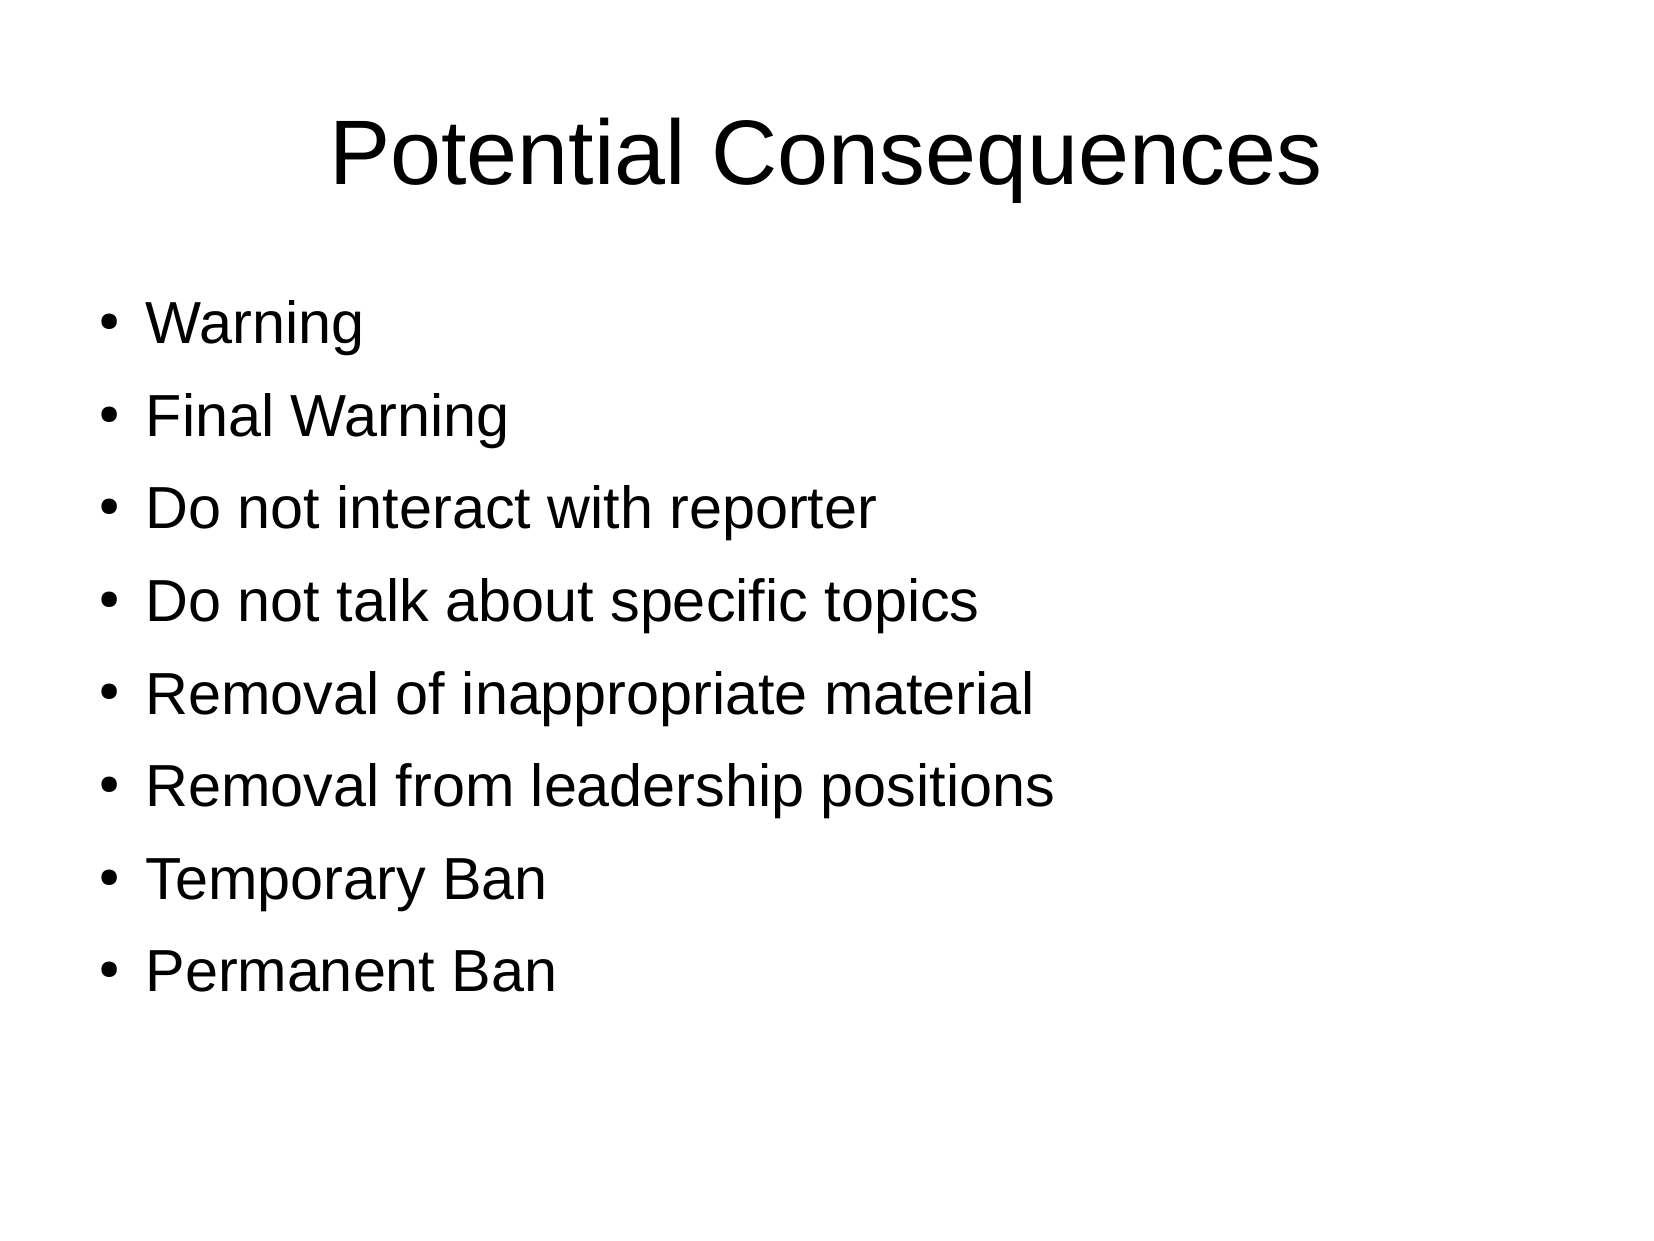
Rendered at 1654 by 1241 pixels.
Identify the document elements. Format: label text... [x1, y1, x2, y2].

title Potential Consequences [82, 49, 1571, 257]
list Warning Final Warning Do not interact with reporter Do not talk about specific topics Removal of inappropriate material Removal from leadership positions Temporary Ban Permanent Ban [82, 290, 1571, 1010]
